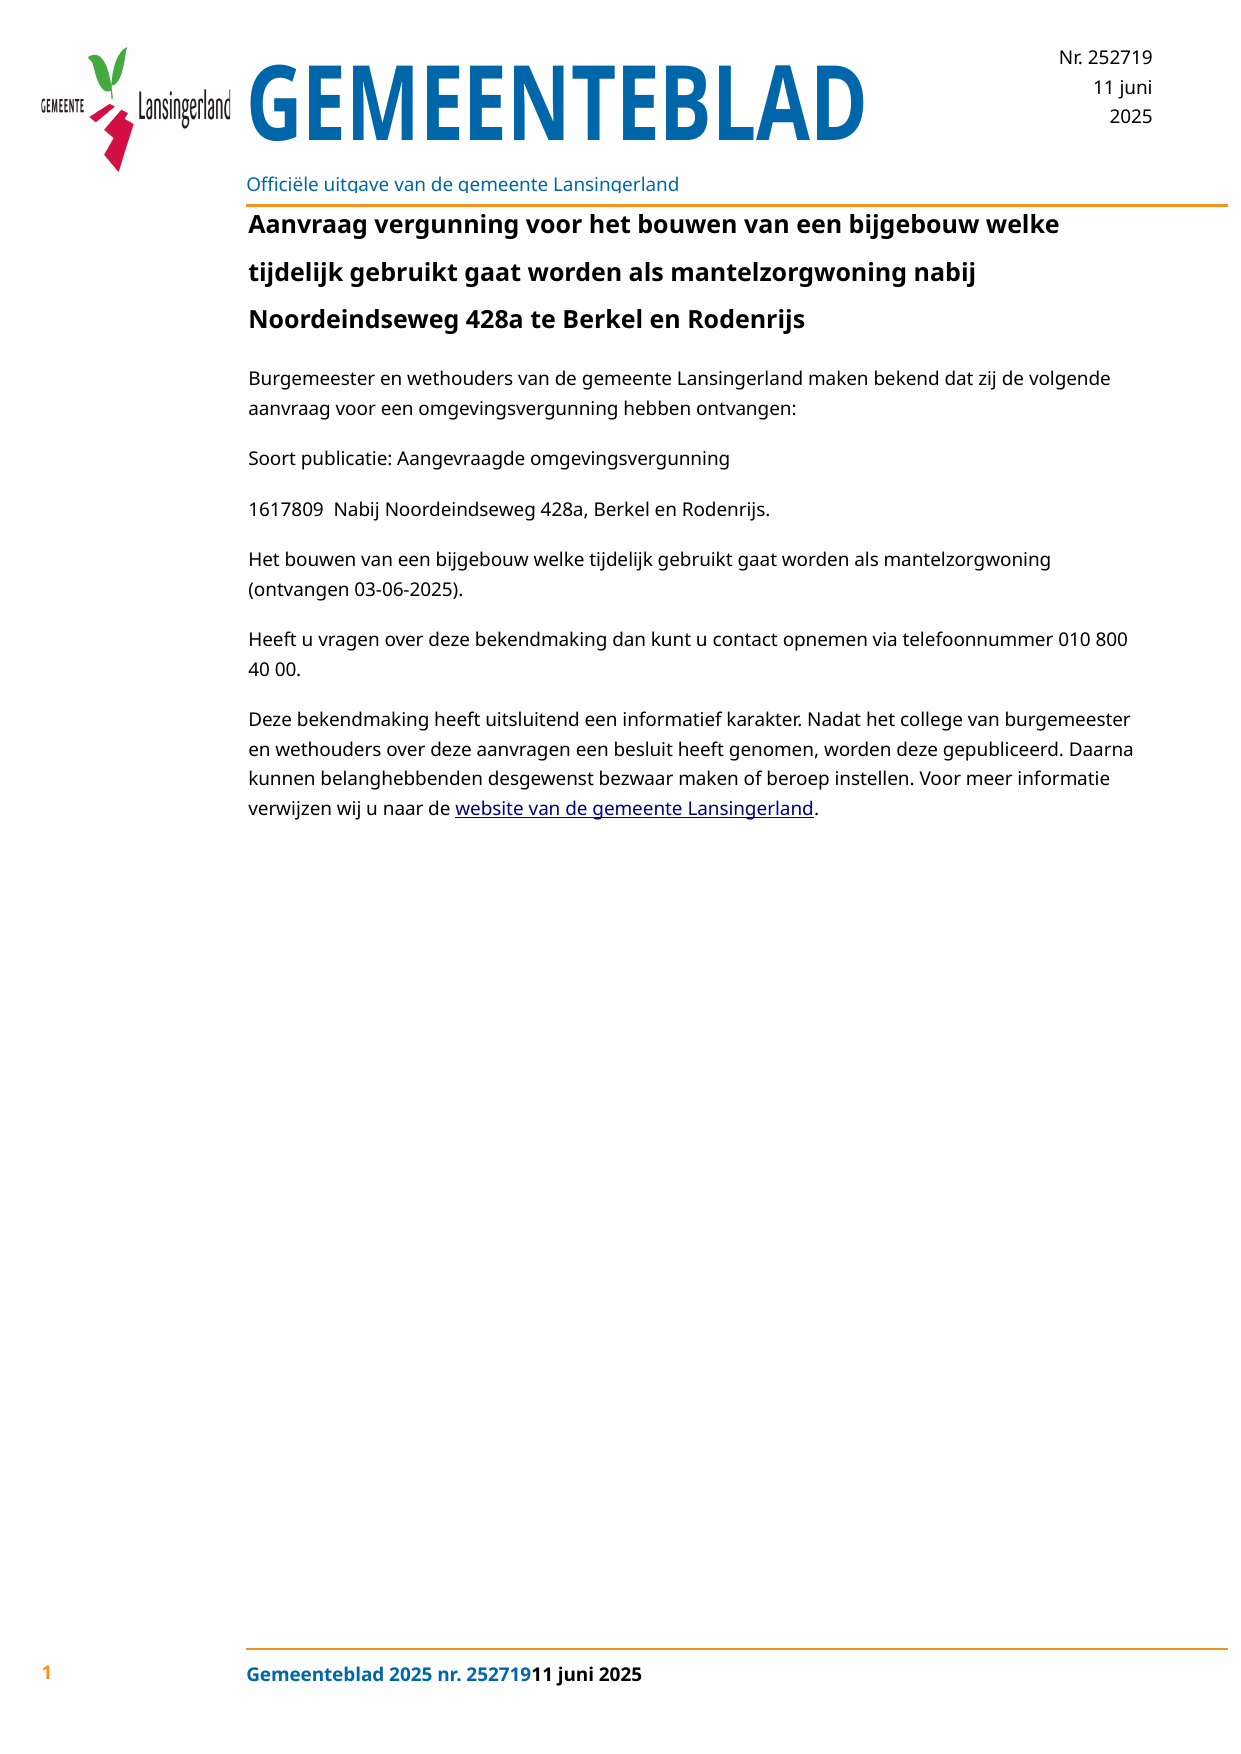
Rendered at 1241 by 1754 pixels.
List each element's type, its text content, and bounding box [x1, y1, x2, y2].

text Heeft u vragen over deze bekendmaking dan kunt u contact opnemen via telefoonnummer 010 800 40 00. [248, 626, 1152, 682]
picture [41, 47, 231, 172]
text Aanvraag vergunning voor het bouwen van een bijgebouw welke tijdelijk gebruikt gaat worden als mantelzorgwoning nabij Noordeindseweg 428a te Berkel en Rodenrijs [248, 207, 1152, 336]
text Het bouwen van een bijgebouw welke tijdelijk gebruikt gaat worden als mantelzorgwoning (ontvangen 03-06-2025). [248, 546, 1152, 602]
text Burgemeester en wethouders van de gemeente Lansingerland maken bekend dat zij de volgende aanvraag voor een omgevingsvergunning hebben ontvangen: [248, 366, 1152, 421]
text 1617809 Nabij Noordeindseweg 428a, Berkel en Rodenrijs. [248, 496, 1152, 522]
text Deze bekendmaking heeft uitsluitend een informatief karakter. Nadat het college van burgemeester en wethouders over deze aanvragen een besluit heeft genomen, worden deze gepubliceerd. Daarna kunnen belanghebbenden desgewenst bezwaar maken of beroep instellen. Voor meer informatie verwijzen wij u naar de website van de gemeente Lansingerland. [248, 706, 1152, 821]
text Soort publicatie: Aangevraagde omgevingsvergunning [248, 446, 1152, 471]
